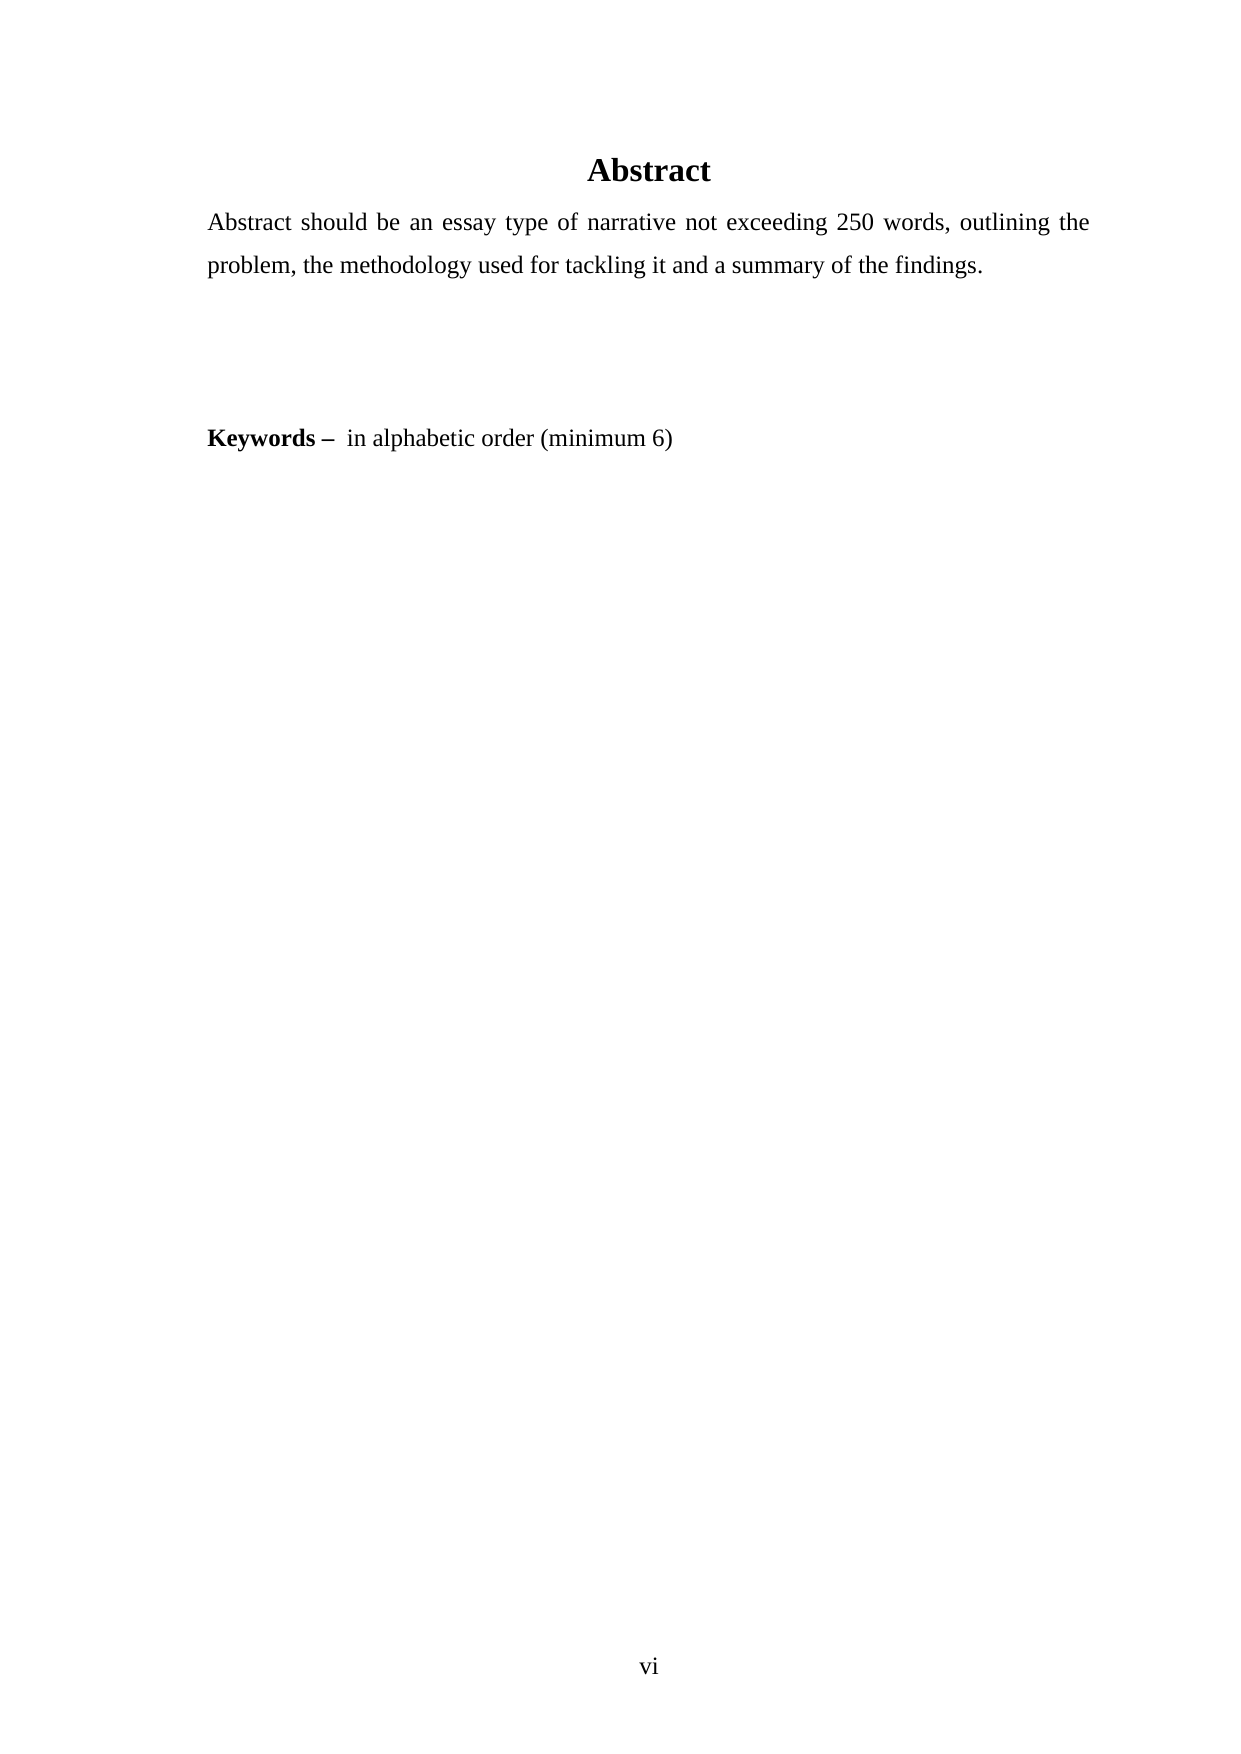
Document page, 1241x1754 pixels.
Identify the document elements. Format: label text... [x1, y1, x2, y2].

text Abstract [207, 150, 1091, 188]
text Abstract should be an essay type of narrative not exceeding 250 words, outlining the problem, the methodology used for tackling it and a summary of the findings. [207, 207, 1091, 279]
text Keywords – in alphabetic order (minimum 6) [207, 423, 1091, 452]
